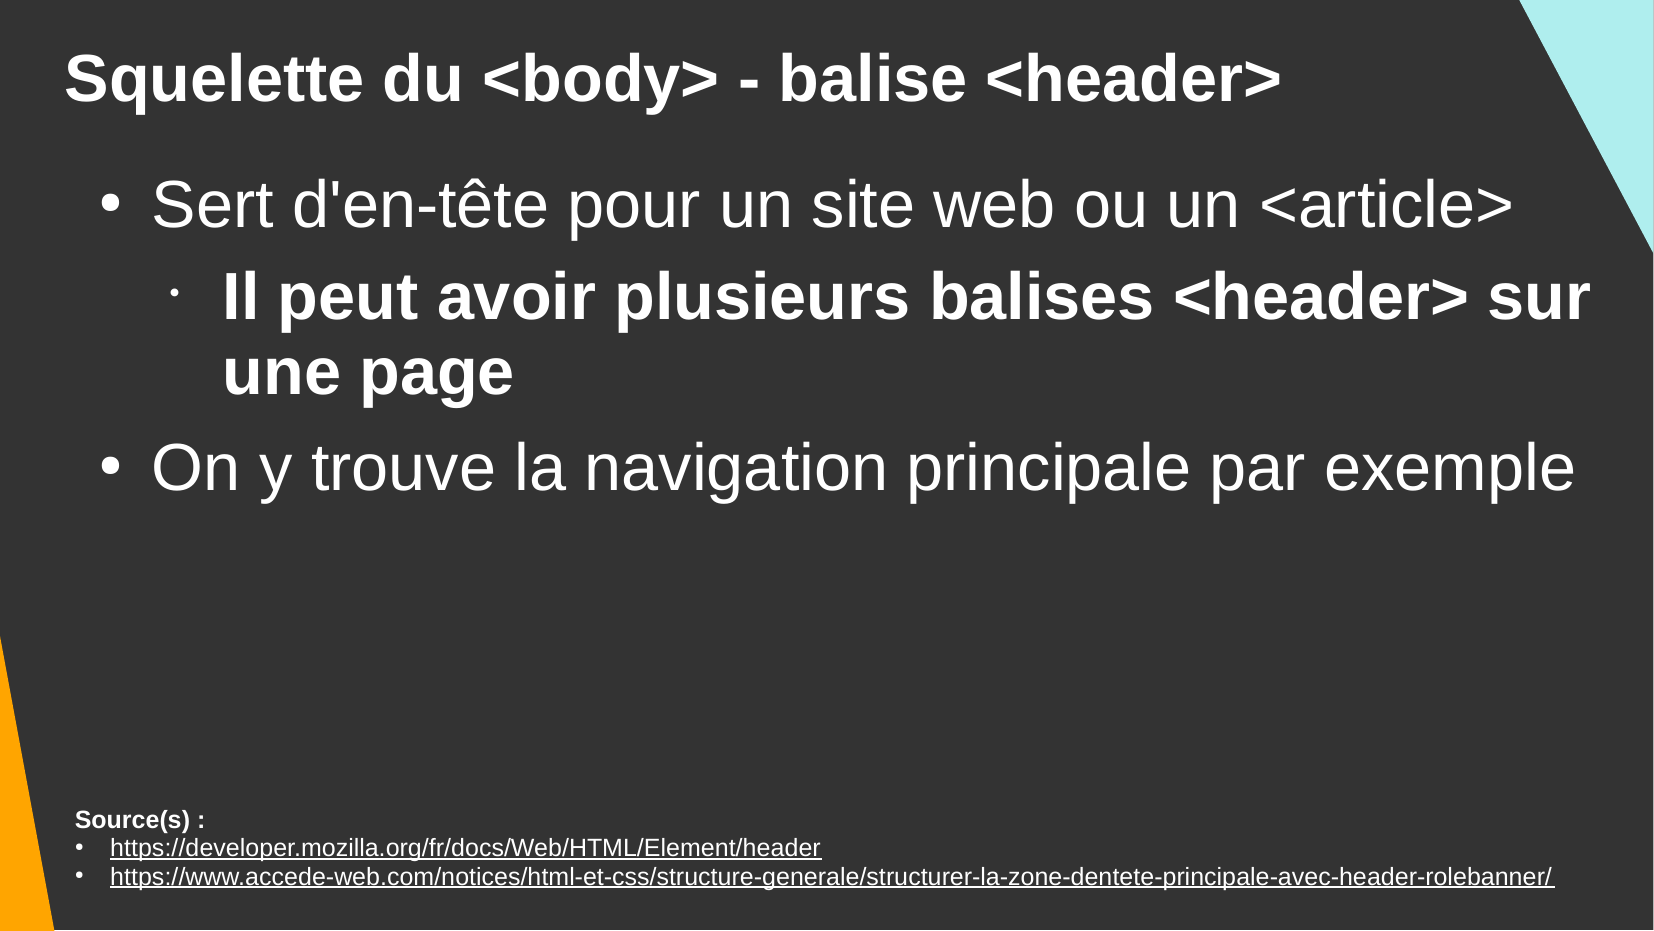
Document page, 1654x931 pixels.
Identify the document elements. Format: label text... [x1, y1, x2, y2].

title Squelette du <body> - balise <header> [64, 40, 1553, 125]
text_box [0, 636, 55, 931]
text_box Source(s) : https://developer.mozilla.org/fr/docs/Web/HTML/Element/header https://www.accede-web.com/notices/html-et-css/structure-generale/structurer-la-zone-dentete-principale-avec-header-rolebanner/ [59, 798, 1607, 898]
list Sert d'en-tête pour un site web ou un <article> Il peut avoir plusieurs balises <header> sur une page On y trouve la navigation principale par exemple [80, 166, 1635, 662]
text_box [1519, 0, 1654, 255]
